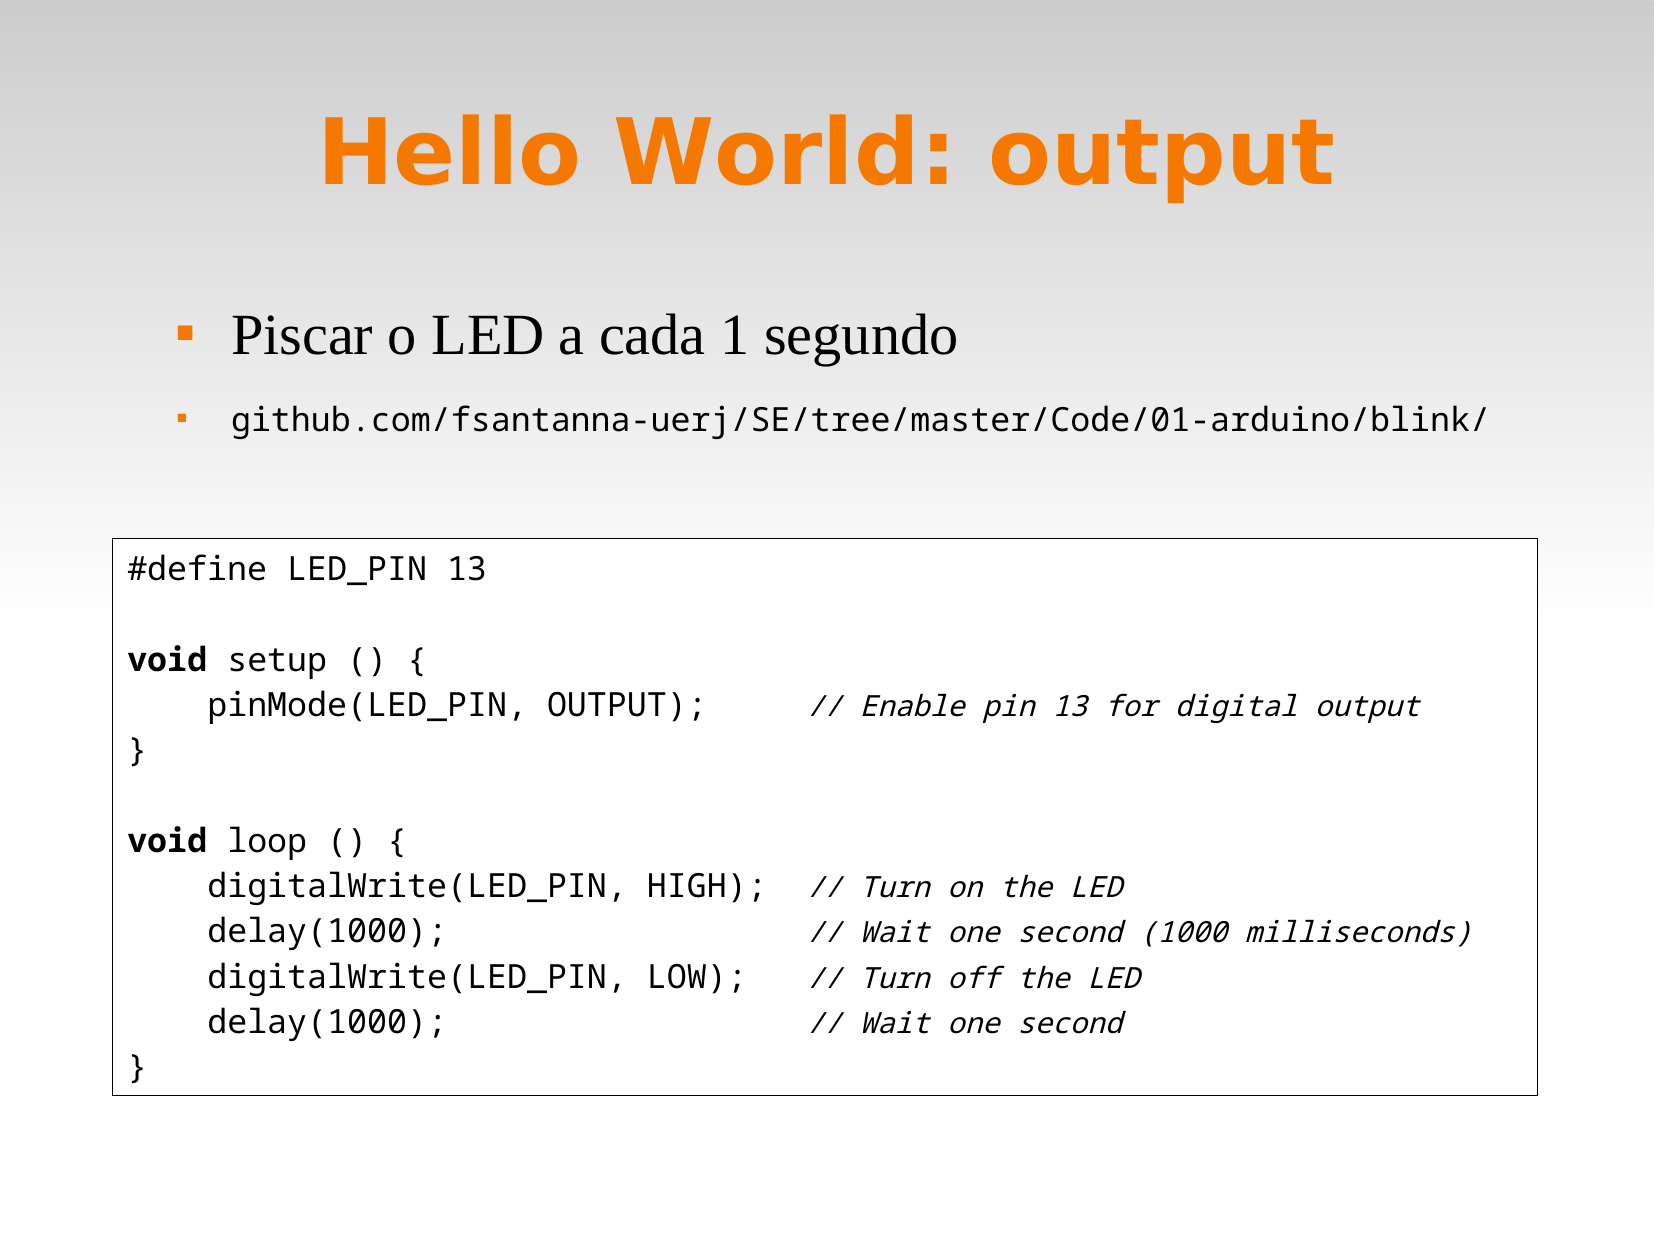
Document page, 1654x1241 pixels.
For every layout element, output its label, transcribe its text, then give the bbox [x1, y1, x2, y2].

list Piscar o LED a cada 1 segundo github.com/fsantanna-uerj/SE/tree/master/Code/01-arduino/blink/ [89, 302, 1576, 1121]
title Hello World: output [82, 49, 1571, 257]
text_box #define LED_PIN 13 void setup () { pinMode(LED_PIN, OUTPUT); // Enable pin 13 for digital output } void loop () { digitalWrite(LED_PIN, HIGH); // Turn on the LED delay(1000); // Wait one second (1000 milliseconds) digitalWrite(LED_PIN, LOW); // Turn off the LED delay(1000); // Wait one second } [112, 538, 1538, 1020]
